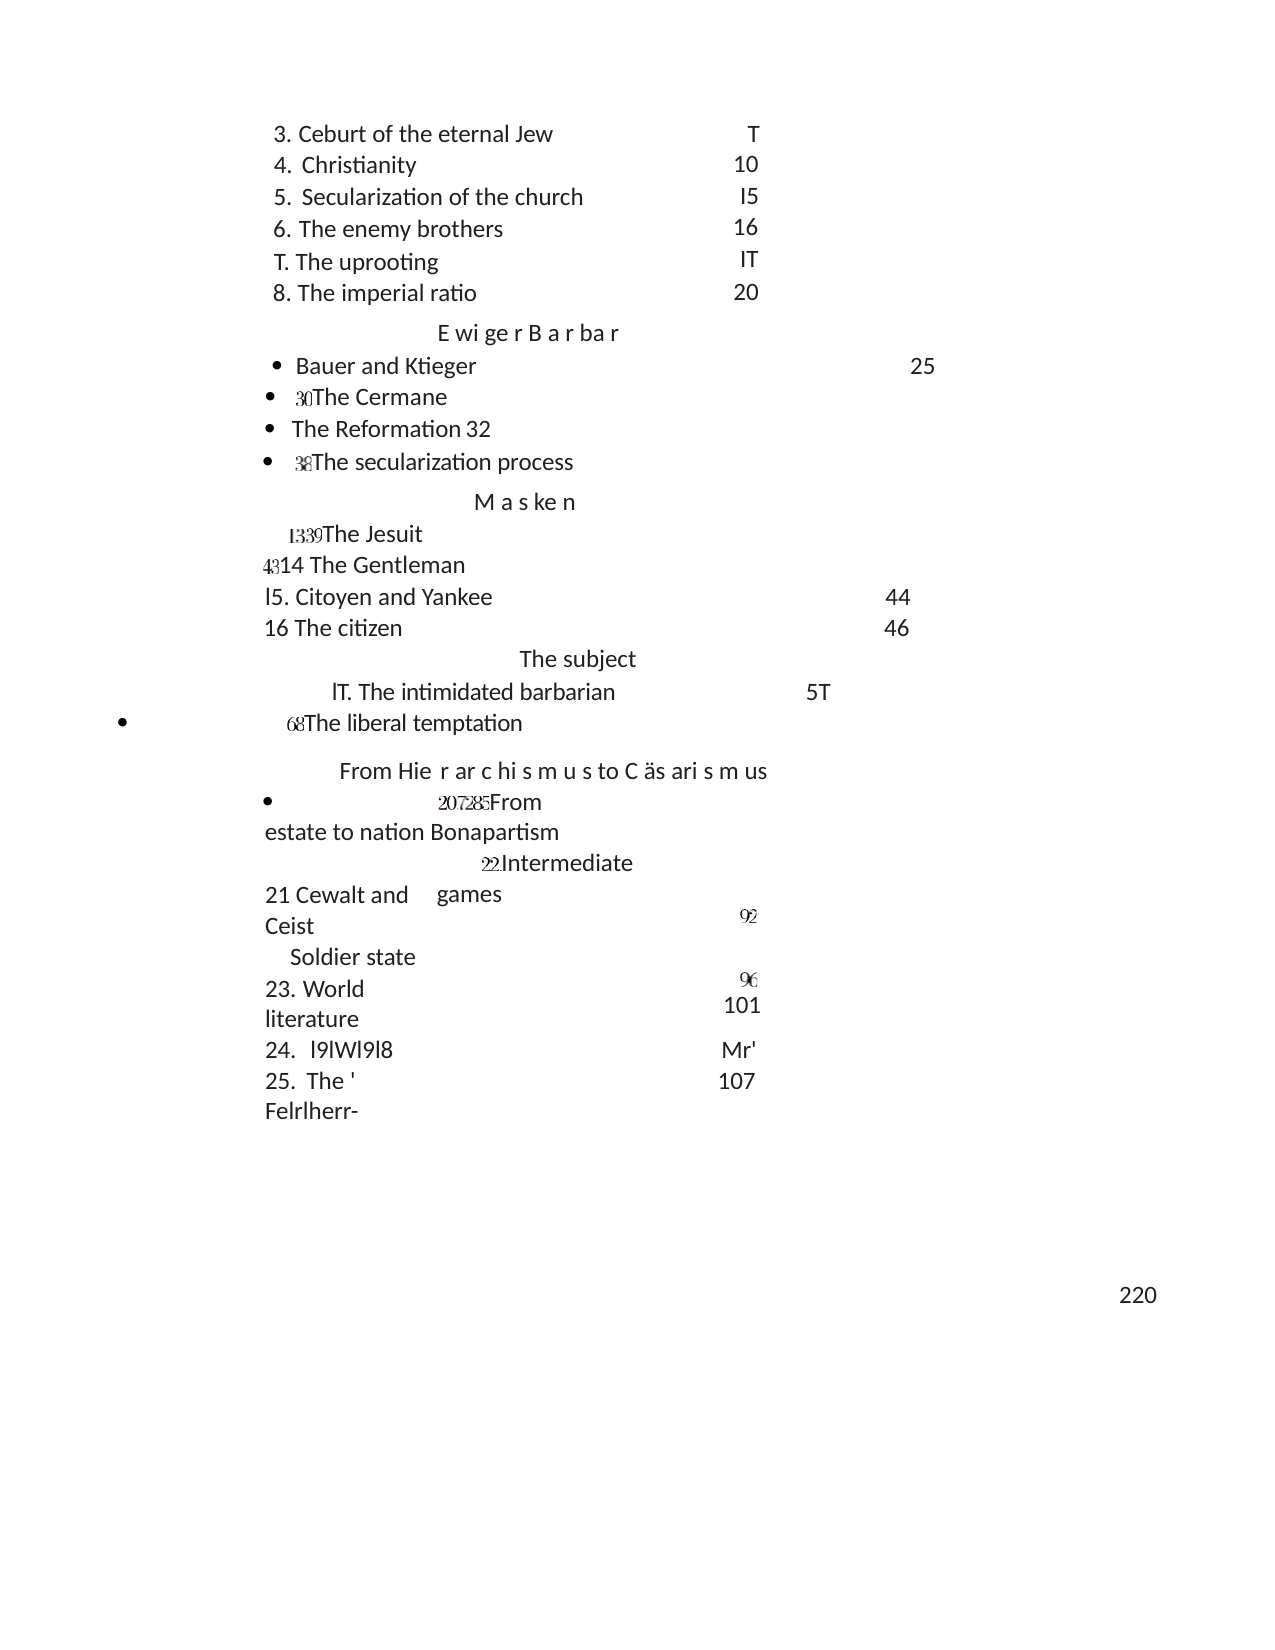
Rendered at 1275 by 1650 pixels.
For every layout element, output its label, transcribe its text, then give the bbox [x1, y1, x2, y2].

table_cell Soldier state 23. World literature [260, 940, 427, 1034]
table_cell 10 [649, 149, 764, 180]
text M a s ke n [474, 486, 1157, 516]
table_cell [427, 1034, 608, 1065]
text 14 The Gentleman [263, 549, 1157, 579]
table_cell T [649, 118, 764, 149]
text lT. The intimidated barbarian 5T [118, 676, 1044, 706]
table_cell 107 [609, 1065, 766, 1126]
text From Hie r ar c hi s m u s to C äs ari s m us [339, 755, 1157, 786]
table_cell 20 [649, 276, 764, 308]
text The subject [176, 643, 980, 674]
table_cell Mr' [609, 1034, 766, 1065]
table_header games [427, 878, 608, 940]
text 220 [118, 1279, 1157, 1310]
list The secularization process [263, 446, 1157, 476]
list The Cermane [266, 381, 1157, 411]
text Intermediate [135, 847, 980, 877]
table_cell I5 [649, 180, 764, 211]
text 16 The citizen 46 [263, 612, 1157, 643]
table_cell 16 [649, 211, 764, 244]
table_cell 24. l9lWl9l8 [260, 1034, 427, 1065]
table_cell [427, 940, 608, 1034]
table_cell T. The uprooting [268, 244, 648, 276]
table_cell 8. The imperial ratio [268, 276, 648, 308]
table_cell 5. Secularization of the church [268, 180, 648, 211]
table_cell 25. The ' Felrlherr- [260, 1065, 427, 1126]
text E wi ge r B a r ba r [437, 317, 1157, 348]
table_header 21 Cewalt and Ceist [260, 878, 427, 940]
table_cell 6. The enemy brothers [268, 211, 648, 244]
text The Jesuit [288, 518, 1157, 549]
table_header [609, 878, 766, 940]
table_cell 101 [609, 940, 766, 1034]
table_cell IT [649, 244, 764, 276]
list The Reformation 32 [265, 413, 1157, 444]
table_cell [427, 1065, 608, 1126]
table_cell 4. Christianity [268, 149, 648, 180]
list Bauer and Ktieger 25 [273, 350, 1157, 381]
list From estate to nation Bonapartism [263, 786, 590, 847]
table_cell 3. Ceburt of the eternal Jew [268, 118, 648, 149]
text l5. Citoyen and Yankee 44 [265, 581, 1157, 611]
list The liberal temptation [118, 707, 739, 737]
